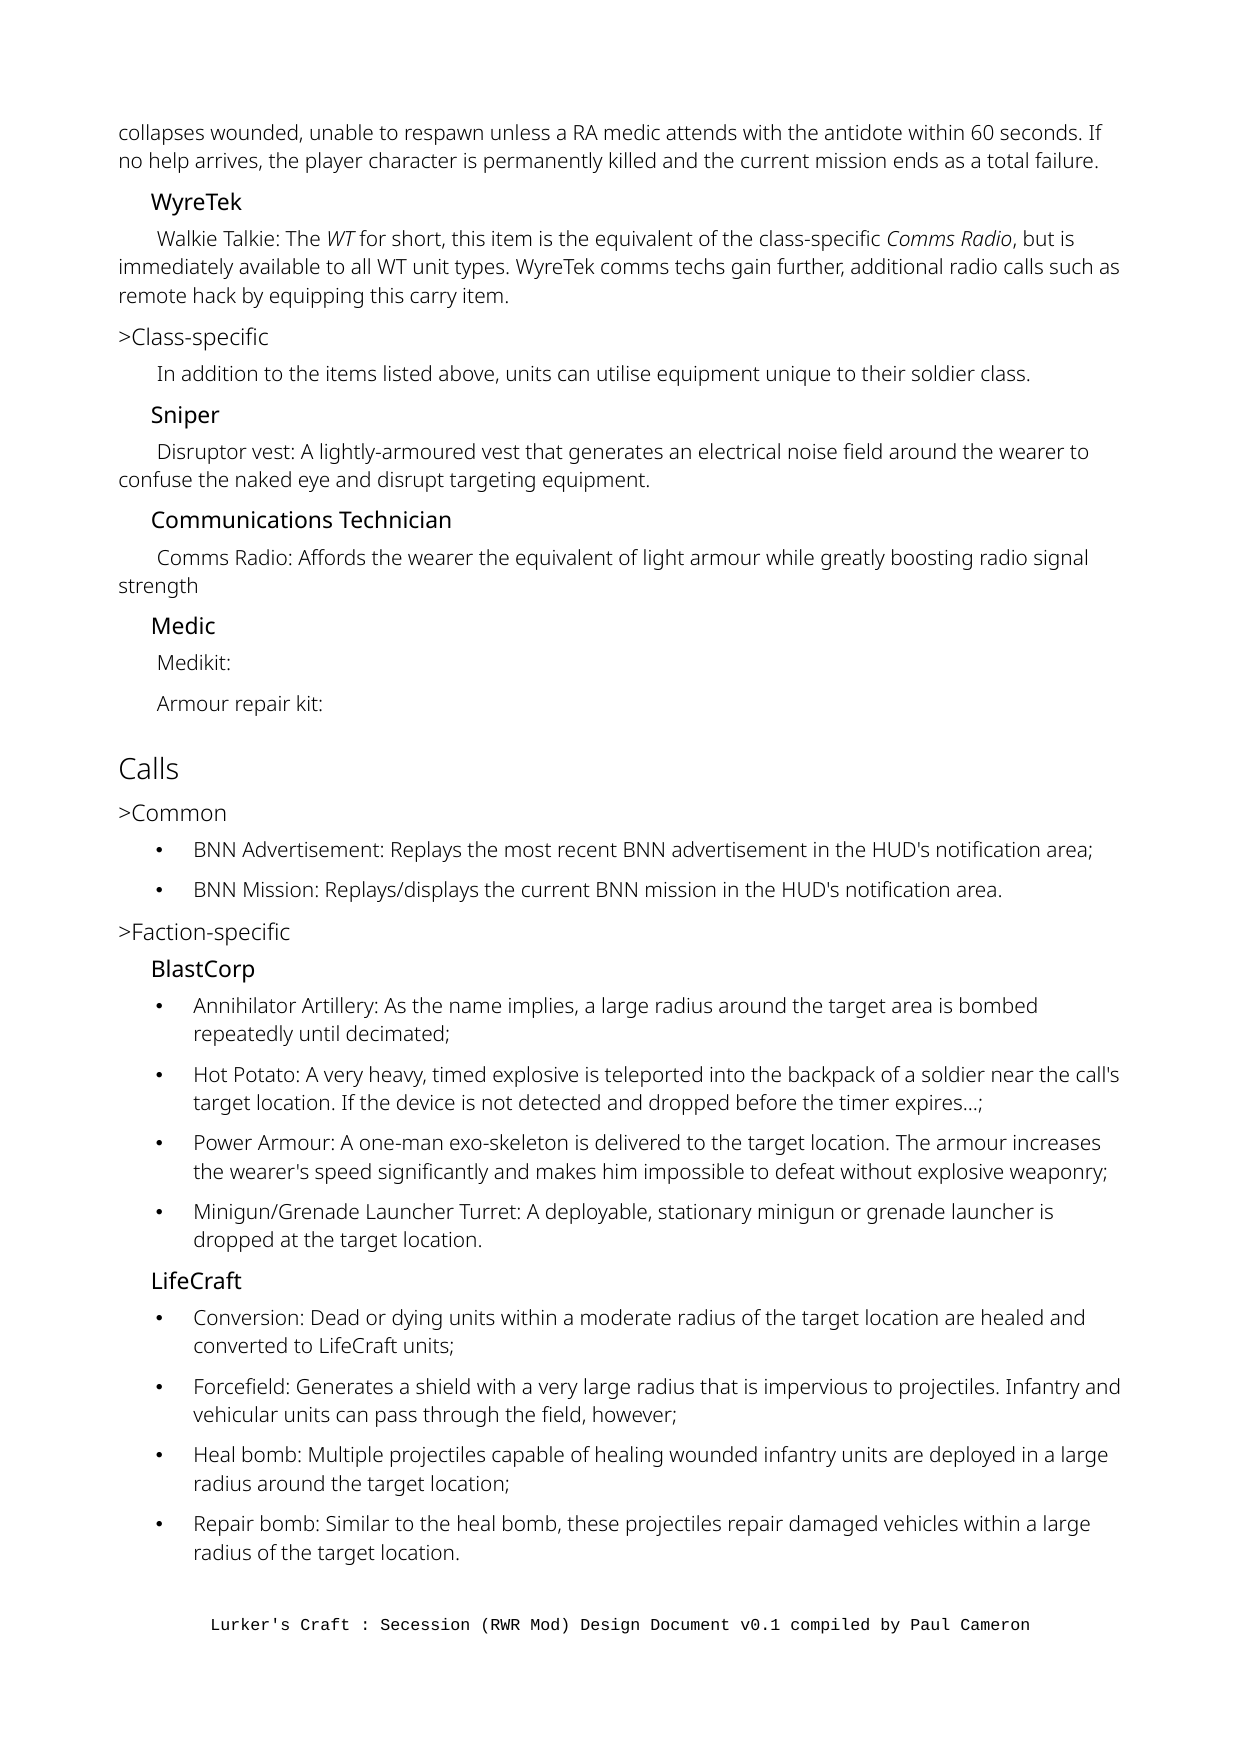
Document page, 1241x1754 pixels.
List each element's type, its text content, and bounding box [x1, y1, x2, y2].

subtitle WyreTek [142, 186, 1122, 217]
text Comms Radio: Affords the wearer the equivalent of light armour while greatly boosting radio signal strength [118, 543, 1122, 599]
subtitle Sniper [142, 398, 1122, 430]
subtitle >Class-specific [118, 321, 1122, 352]
subtitle LifeCraft [142, 1265, 1122, 1296]
subtitle BlastCorp [142, 953, 1122, 984]
text Walkie Talkie: The WT for short, this item is the equivalent of the class-specific Comms Radio, but is immediately available to all WT unit types. WyreTek comms techs gain further, additional radio calls such as remote hack by equipping this carry item. [118, 224, 1122, 309]
list Forcefield: Generates a shield with a very large radius that is impervious to projectiles. Infantry and vehicular units can pass through the field, however; [156, 1372, 1122, 1429]
text Armour repair kit: [118, 689, 1122, 717]
text collapses wounded, unable to respawn unless a RA medic attends with the antidote within 60 seconds. If no help arrives, the player character is permanently killed and the current mission ends as a total failure. [118, 118, 1122, 175]
list Conversion: Dead or dying units within a moderate radius of the target location are healed and converted to LifeCraft units; [156, 1303, 1122, 1360]
list Annihilator Artillery: As the name implies, a large radius around the target area is bombed repeatedly until decimated; [156, 991, 1122, 1048]
subtitle Communications Technician [142, 504, 1122, 536]
text Disruptor vest: A lightly-armoured vest that generates an electrical noise field around the wearer to confuse the naked eye and disrupt targeting equipment. [118, 437, 1122, 494]
text In addition to the items listed above, units can utilise equipment unique to their soldier class. [118, 359, 1122, 388]
subtitle Medic [142, 610, 1122, 641]
subtitle >Common [118, 797, 1122, 828]
subtitle Calls [118, 748, 1122, 788]
list Minigun/Grenade Launcher Turret: A deployable, stationary minigun or grenade launcher is dropped at the target location. [156, 1197, 1122, 1254]
list BNN Mission: Replays/displays the current BNN mission in the HUD's notification area. [156, 875, 1122, 904]
list Heal bomb: Multiple projectiles capable of healing wounded infantry units are deployed in a large radius around the target location; [156, 1441, 1122, 1497]
list Repair bomb: Similar to the heal bomb, these projectiles repair damaged vehicles within a large radius of the target location. [156, 1509, 1122, 1566]
list Power Armour: A one-man exo-skeleton is delivered to the target location. The armour increases the wearer's speed significantly and makes him impossible to defeat without explosive weaponry; [156, 1128, 1122, 1185]
list Hot Potato: A very heavy, timed explosive is teleported into the backpack of a soldier near the call's target location. If the device is not detected and dropped before the timer expires...; [156, 1060, 1122, 1117]
text Medikit: [118, 648, 1122, 677]
subtitle >Faction-specific [118, 916, 1122, 947]
list BNN Advertisement: Replays the most recent BNN advertisement in the HUD's notification area; [156, 835, 1122, 863]
